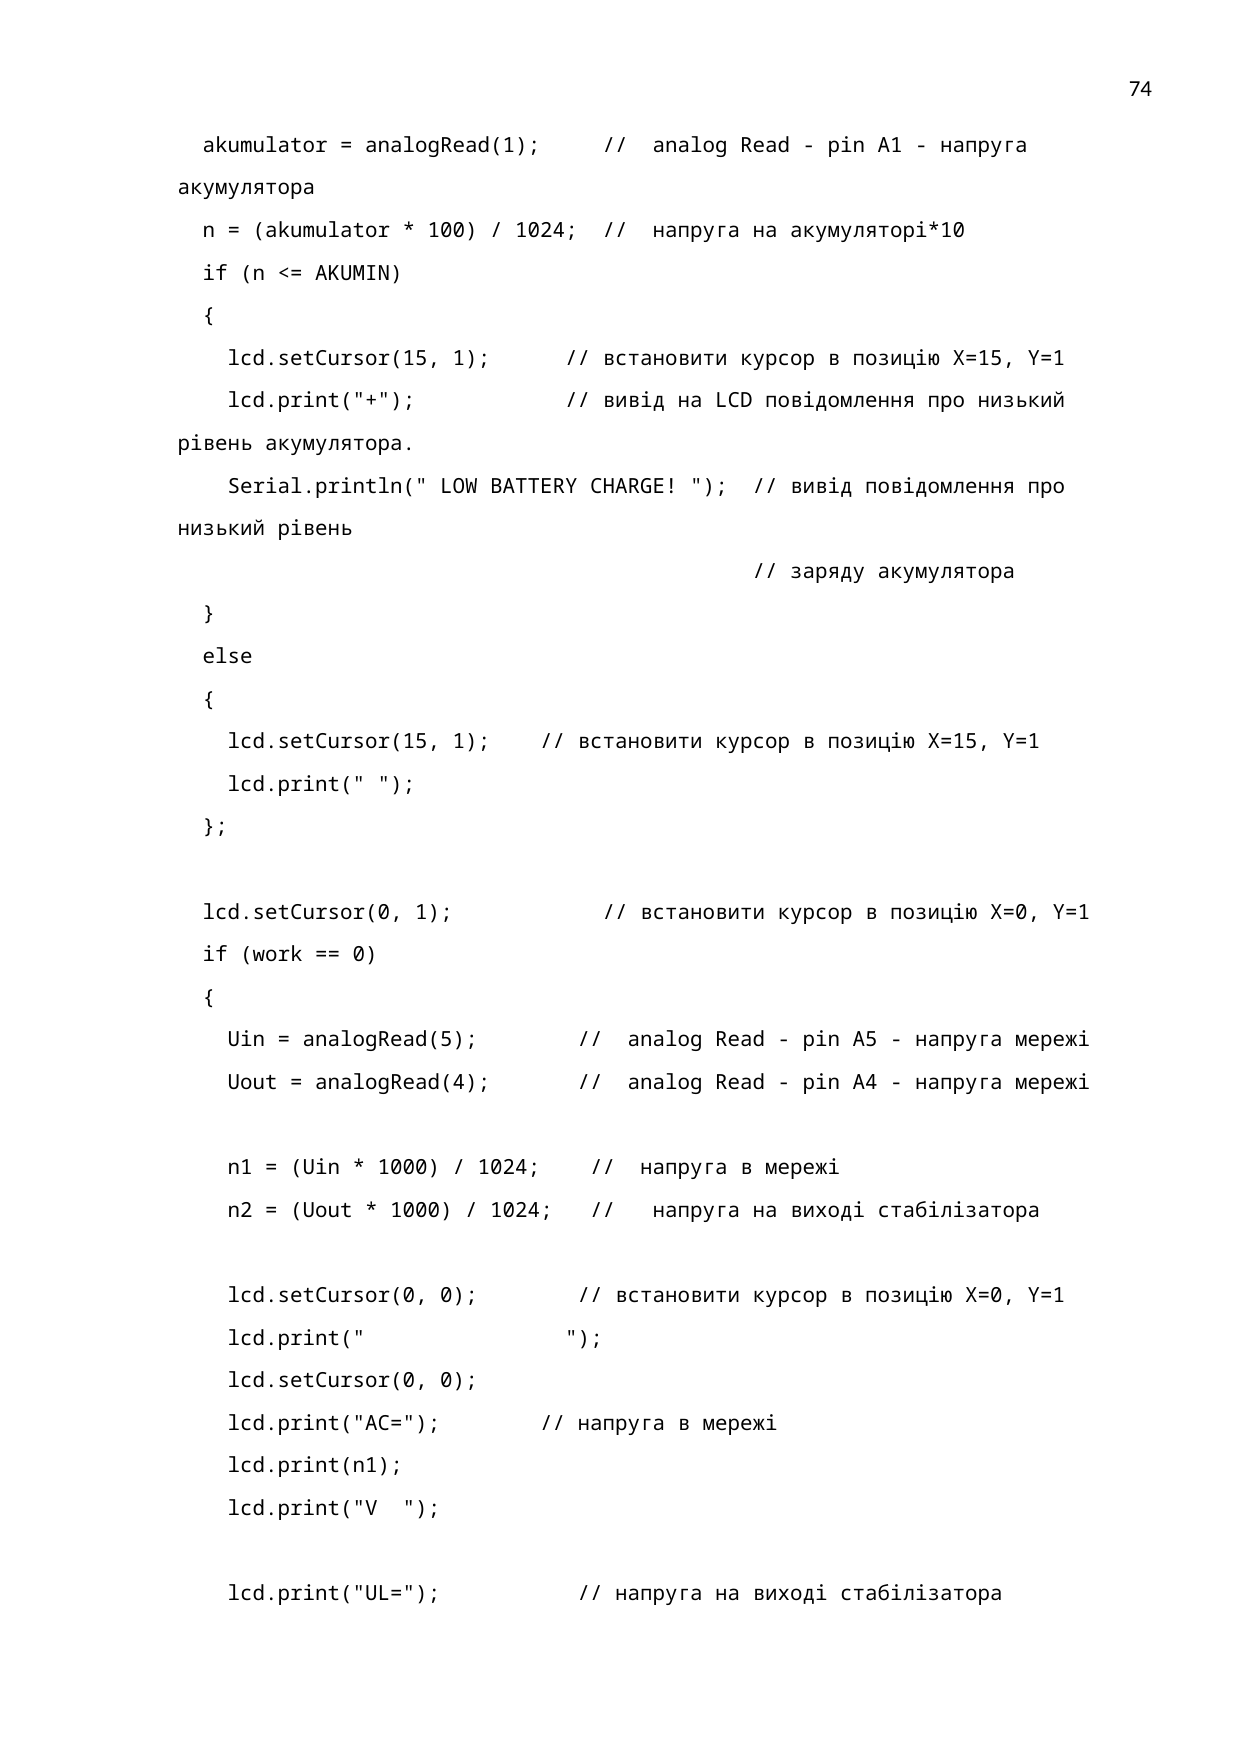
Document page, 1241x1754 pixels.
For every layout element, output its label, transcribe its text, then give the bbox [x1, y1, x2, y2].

text }; [177, 812, 1152, 840]
text lcd.print(" "); [177, 1323, 1152, 1351]
text { [177, 684, 1152, 712]
text n2 = (Uout * 1000) / 1024; // напруга на виході стабілізатора [177, 1195, 1152, 1223]
text lcd.print("+"); // вивід на LCD повідомлення про низький рівень акумулятора. [177, 386, 1152, 457]
text Uin = analogRead(5); // analog Read - pin A5 - напруга мережі [177, 1024, 1152, 1053]
text lcd.setCursor(0, 0); [177, 1365, 1152, 1394]
text } [177, 598, 1152, 627]
text // заряду акумулятора [177, 556, 1152, 584]
text n1 = (Uin * 1000) / 1024; // напруга в мережі [177, 1152, 1152, 1181]
text lcd.print("V "); [177, 1493, 1152, 1522]
text if (work == 0) [177, 939, 1152, 968]
text else [177, 641, 1152, 669]
text n = (akumulator * 100) / 1024; // напруга на акумуляторі*10 [177, 215, 1152, 243]
text lcd.setCursor(0, 0); // встановити курсор в позицію X=0, Y=1 [177, 1280, 1152, 1309]
text lcd.setCursor(15, 1); // встановити курсор в позицію X=15, Y=1 [177, 726, 1152, 755]
text lcd.print("AC="); // напруга в мережі [177, 1408, 1152, 1436]
text lcd.print(" "); [177, 769, 1152, 797]
text lcd.print("UL="); // напруга на виході стабілізатора [177, 1578, 1152, 1607]
text lcd.setCursor(15, 1); // встановити курсор в позицію X=15, Y=1 [177, 343, 1152, 371]
text if (n <= AKUMIN) [177, 258, 1152, 286]
text akumulator = analogRead(1); // analog Read - pin A1 - напруга акумулятора [177, 130, 1152, 201]
text lcd.print(n1); [177, 1451, 1152, 1479]
text { [177, 300, 1152, 329]
text Serial.println(" LOW BATTERY CHARGE! "); // вивід повідомлення про низький рівень [177, 471, 1152, 542]
text { [177, 982, 1152, 1010]
text Uout = analogRead(4); // analog Read - pin A4 - напруга мережі [177, 1067, 1152, 1096]
text lcd.setCursor(0, 1); // встановити курсор в позицію X=0, Y=1 [177, 897, 1152, 925]
